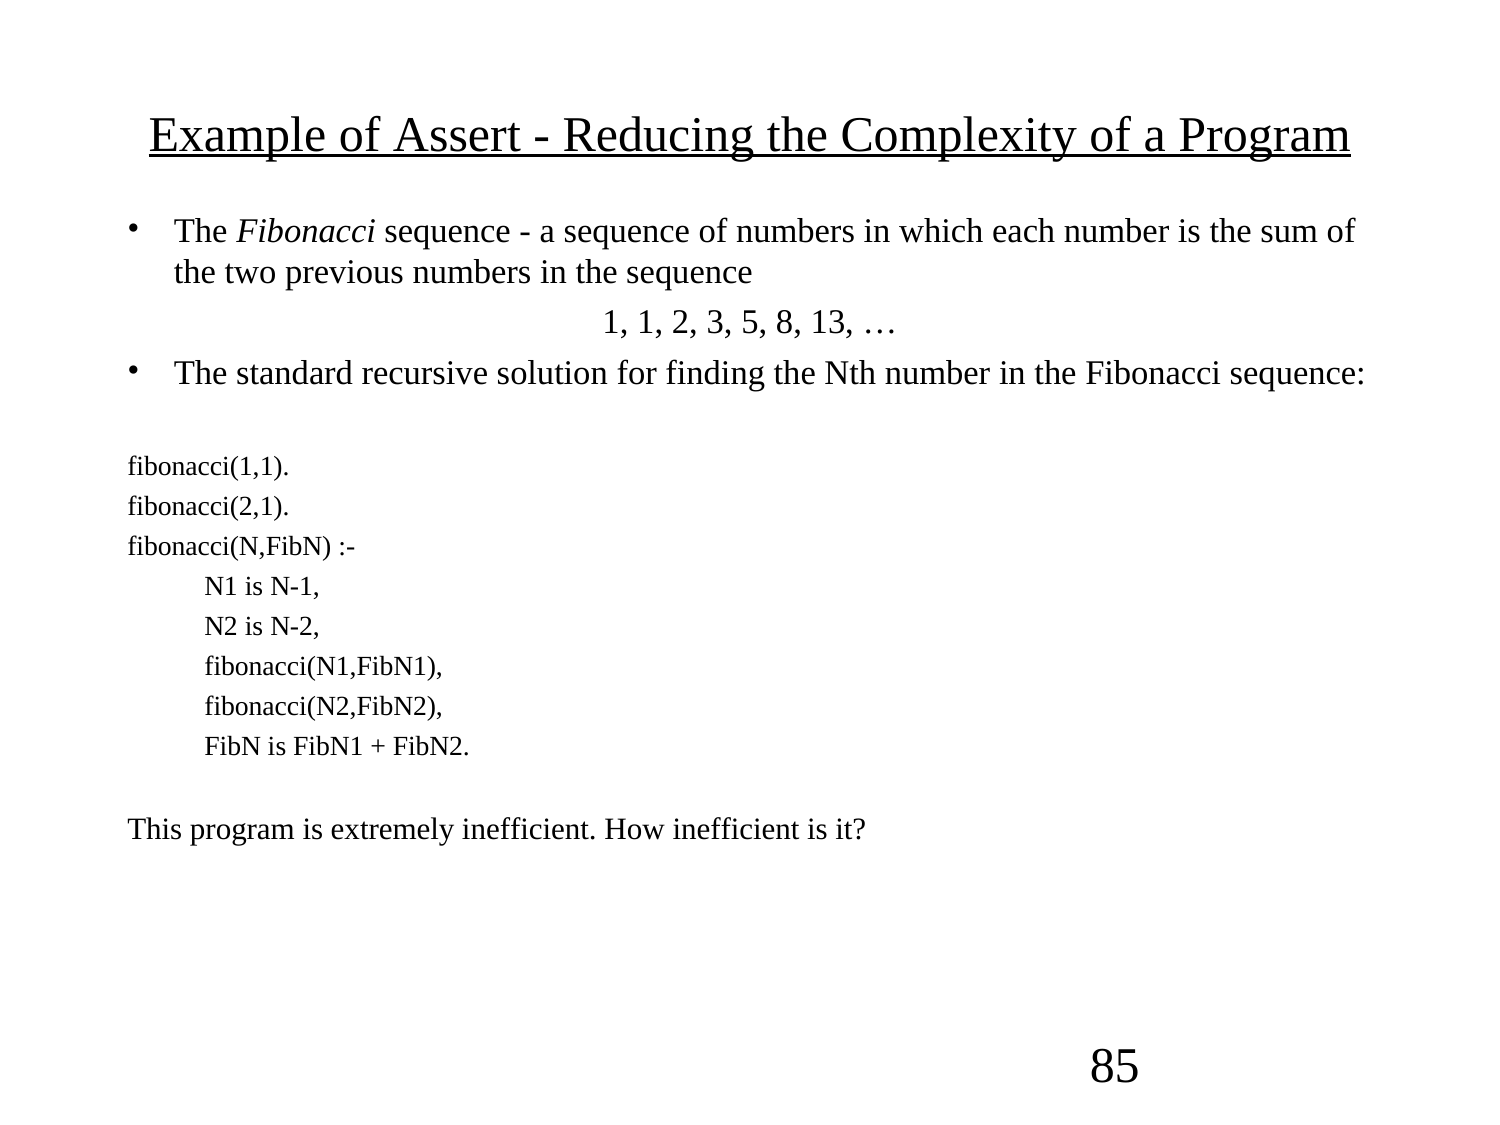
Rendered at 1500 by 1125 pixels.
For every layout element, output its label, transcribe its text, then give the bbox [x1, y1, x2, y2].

list The Fibonacci sequence - a sequence of numbers in which each number is the sum of the two previous numbers in the sequence 1, 1, 2, 3, 5, 8, 13, … The standard recursive solution for finding the Nth number in the Fibonacci sequence: fibonacci(1,1). fibonacci(2,1). fibonacci(N,FibN) :- N1 is N-1, N2 is N-2, fibonacci(N1,FibN1), fibonacci(N2,FibN2), FibN is FibN1 + FibN2. This program is extremely inefficient. How inefficient is it? [112, 200, 1388, 876]
title Example of Assert - Reducing the Complexity of a Program [112, 37, 1388, 200]
